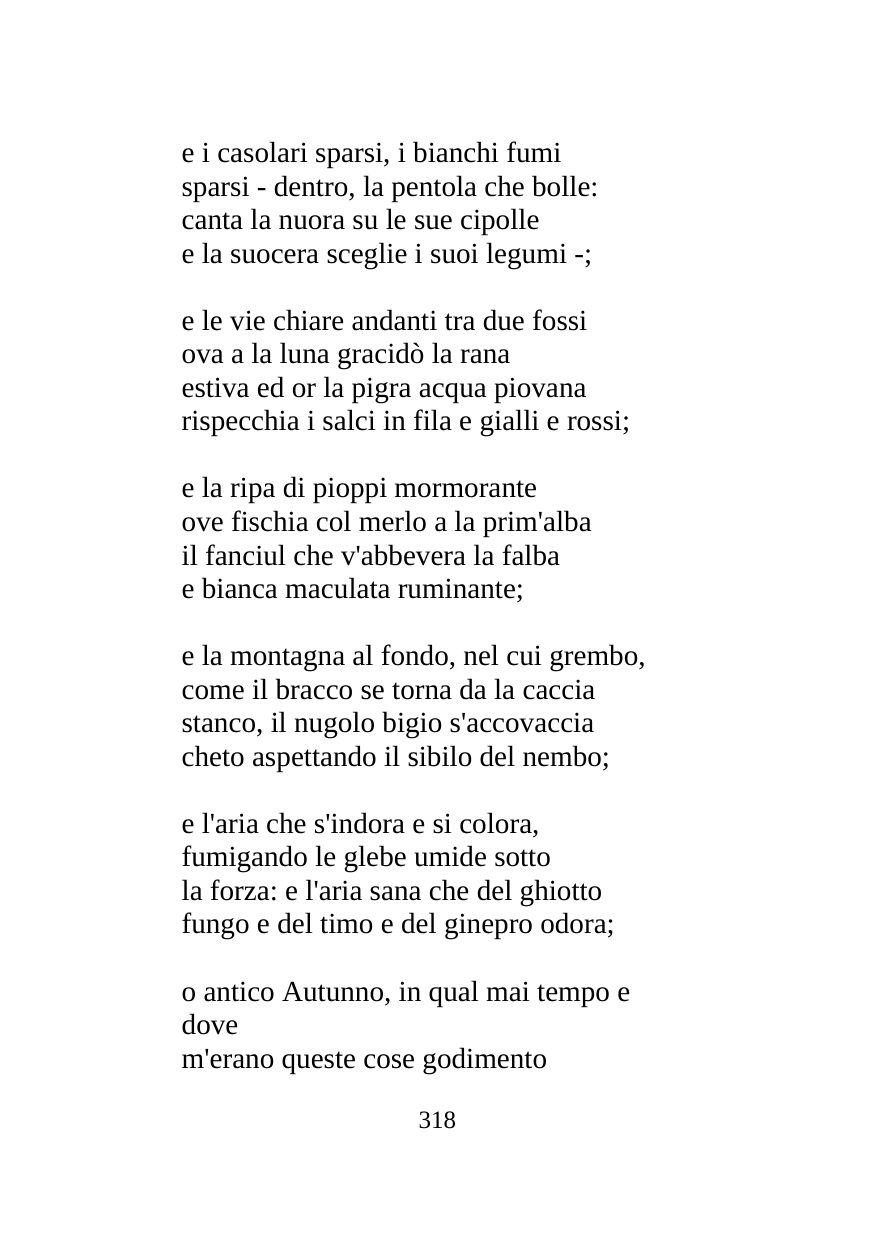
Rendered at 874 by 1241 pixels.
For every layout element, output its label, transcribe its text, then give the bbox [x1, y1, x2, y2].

text e le vie chiare andanti tra due fossi [181, 303, 693, 336]
text ove fischia col merlo a la prim'alba [181, 504, 693, 538]
text ova a la luna gracidò la rana [181, 336, 693, 370]
text rispecchia i salci in fila e gialli e rossi; [181, 403, 693, 437]
text fumigando le glebe umide sotto [181, 839, 693, 873]
text canta la nuora su le sue cipolle [181, 202, 693, 236]
text come il bracco se torna da la caccia [181, 672, 693, 705]
text e bianca maculata ruminante; [181, 571, 693, 605]
text cheto aspettando il sibilo del nembo; [181, 739, 693, 772]
text estiva ed or la pigra acqua piovana [181, 370, 693, 403]
text e la ripa di pioppi mormorante [181, 471, 693, 504]
text fungo e del timo e del ginepro odora; [181, 907, 693, 940]
text e la montagna al fondo, nel cui grembo, [181, 638, 693, 672]
text e la suocera sceglie i suoi legumi -; [181, 236, 693, 269]
text stanco, il nugolo bigio s'accovaccia [181, 705, 693, 739]
text e i casolari sparsi, i bianchi fumi [181, 135, 693, 169]
text la forza: e l'aria sana che del ghiotto [181, 873, 693, 907]
text e l'aria che s'indora e si colora, [181, 806, 693, 839]
text il fanciul che v'abbevera la falba [181, 538, 693, 571]
text m'erano queste cose godimento [181, 1041, 693, 1074]
text o antico Autunno, in qual mai tempo e dove [181, 974, 693, 1041]
text sparsi - dentro, la pentola che bolle: [181, 169, 693, 202]
